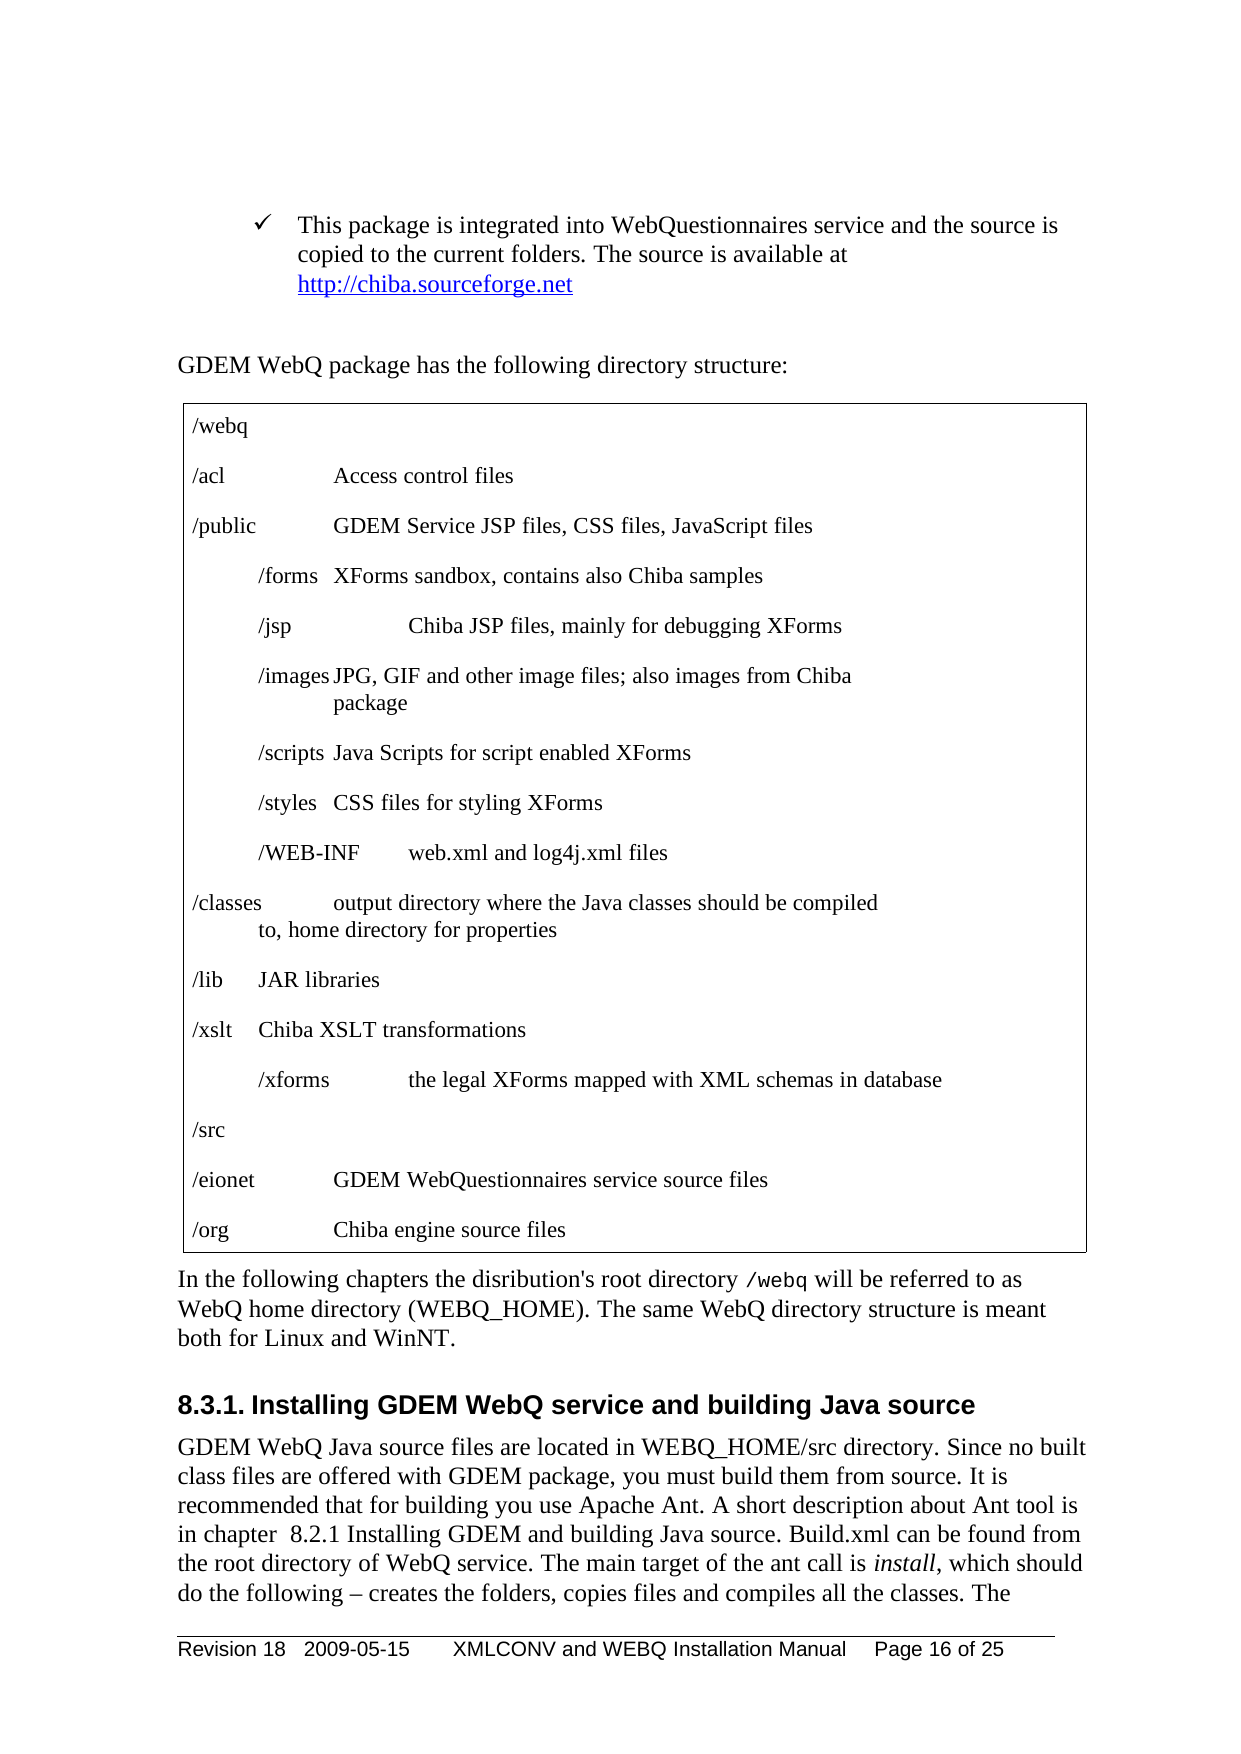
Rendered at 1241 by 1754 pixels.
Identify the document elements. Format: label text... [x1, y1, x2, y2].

text /styles CSS files for styling XForms [184, 780, 1086, 816]
text /forms XForms sandbox, contains also Chiba samples [184, 553, 1086, 588]
text /scripts Java Scripts for script enabled XForms [184, 730, 1086, 765]
text /classes output directory where the Java classes should be compiled to, home directory for properties [184, 880, 1086, 942]
subtitle Installing GDEM WebQ service and building Java source [177, 1388, 1092, 1419]
text /acl Access control files [184, 453, 1086, 488]
text /public GDEM Service JSP files, CSS files, JavaScript files [184, 503, 1086, 538]
text /src [184, 1107, 1086, 1143]
text GDEM WebQ Java source files are located in WEBQ_HOME/src directory. Since no built class files are offered with GDEM package, you must build them from source. It is recommended that for building you use Apache Ant. A short description about Ant tool is in chapter 8.2.1 Installing GDEM and building Java source. Build.xml can be found from the root directory of WebQ service. The main target of the ant call is install, which should do the following – creates the folders, copies files and compiles all the classes. The [177, 1432, 1092, 1606]
text /webq [184, 404, 1086, 438]
text /lib JAR libraries [184, 957, 1086, 992]
text /eionet GDEM WebQuestionnaires service source files [184, 1157, 1086, 1193]
list This package is integrated into WebQuestionnaires service and the source is copied to the current folders. The source is available at http://chiba.sourceforge.net [252, 210, 1092, 297]
text /WEB-INF web.xml and log4j.xml files [184, 830, 1086, 866]
text GDEM WebQ package has the following directory structure: [177, 350, 1092, 379]
text In the following chapters the disribution's root directory /webq will be referred to as WebQ home directory (WEBQ_HOME). The same WebQ directory structure is meant both for Linux and WinNT. [177, 1264, 1092, 1352]
text /images JPG, GIF and other image files; also images from Chiba package [184, 653, 1086, 715]
text /org Chiba engine source files [184, 1207, 1086, 1252]
text /jsp Chiba JSP files, mainly for debugging XForms [184, 603, 1086, 639]
text /xforms the legal XForms mapped with XML schemas in database [184, 1057, 1086, 1093]
text /xslt Chiba XSLT transformations [184, 1007, 1086, 1042]
